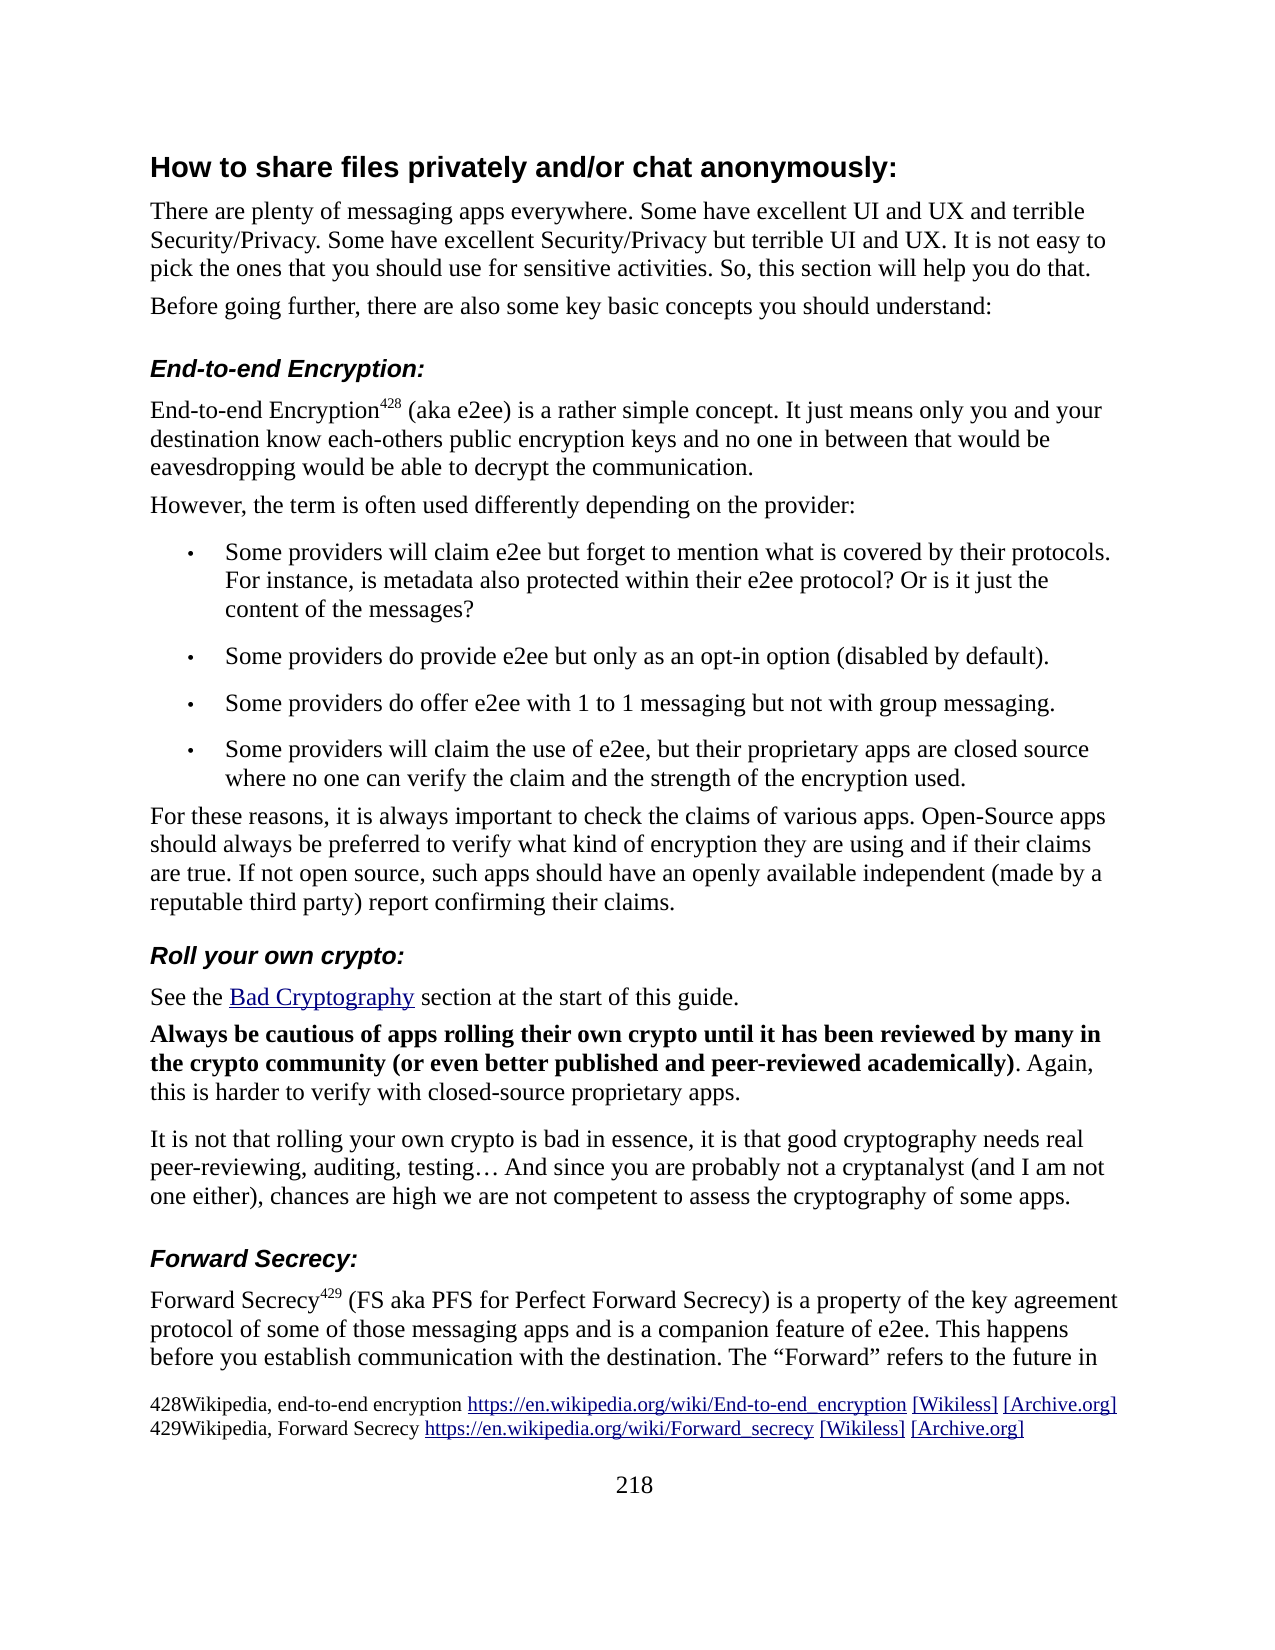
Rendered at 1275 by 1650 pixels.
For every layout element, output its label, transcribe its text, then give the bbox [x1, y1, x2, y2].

text Wikipedia, Forward Secrecy https://en.wikipedia.org/wiki/Forward_secrecy [Wikiless] [Archive.org] [150, 1416, 1125, 1440]
text Always be cautious of apps rolling their own crypto until it has been reviewed by many in the crypto community (or even better published and peer-reviewed academically). Again, this is harder to verify with closed-source proprietary apps. [150, 1019, 1125, 1106]
list Some providers will claim e2ee but forget to mention what is covered by their protocols. For instance, is metadata also protected within their e2ee protocol? Or is it just the content of the messages? [187, 537, 1125, 623]
list Some providers do offer e2ee with 1 to 1 messaging but not with group messaging. [187, 688, 1125, 716]
subtitle End-to-end Encryption: [150, 354, 1125, 382]
text However, the term is often used differently depending on the provider: [150, 490, 1125, 519]
text Forward Secrecy (FS aka PFS for Perfect Forward Secrecy) is a property of the key agreement protocol of some of those messaging apps and is a companion feature of e2ee. This happens before you establish communication with the destination. The “Forward” refers to the future in [150, 1285, 1125, 1371]
text End-to-end Encryption (aka e2ee) is a rather simple concept. It just means only you and your destination know each-others public encryption keys and no one in between that would be eavesdropping would be able to decrypt the communication. [150, 395, 1125, 481]
text Wikipedia, end-to-end encryption https://en.wikipedia.org/wiki/End-to-end_encryption [Wikiless] [Archive.org] [150, 1392, 1125, 1416]
text Before going further, there are also some key basic concepts you should understand: [150, 291, 1125, 320]
list Some providers will claim the use of e2ee, but their proprietary apps are closed source where no one can verify the claim and the strength of the encryption used. [187, 734, 1125, 792]
text There are plenty of messaging apps everywhere. Some have excellent UI and UX and terrible Security/Privacy. Some have excellent Security/Privacy but terrible UI and UX. It is not easy to pick the ones that you should use for sensitive activities. So, this section will help you do that. [150, 196, 1125, 282]
text See the Bad Cryptography section at the start of this guide. [150, 982, 1125, 1011]
list Some providers do provide e2ee but only as an opt-in option (disabled by default). [187, 641, 1125, 670]
text For these reasons, it is always important to check the claims of various apps. Open-Source apps should always be preferred to verify what kind of encryption they are using and if their claims are true. If not open source, such apps should have an openly available independent (made by a reputable third party) report confirming their claims. [150, 801, 1125, 916]
text It is not that rolling your own crypto is bad in essence, it is that good cryptography needs real peer-reviewing, auditing, testing… And since you are probably not a cryptanalyst (and I am not one either), chances are high we are not competent to assess the cryptography of some apps. [150, 1124, 1125, 1210]
subtitle Forward Secrecy: [150, 1244, 1125, 1272]
subtitle Roll your own crypto: [150, 941, 1125, 969]
subtitle How to share files privately and/or chat anonymously: [150, 150, 1125, 183]
